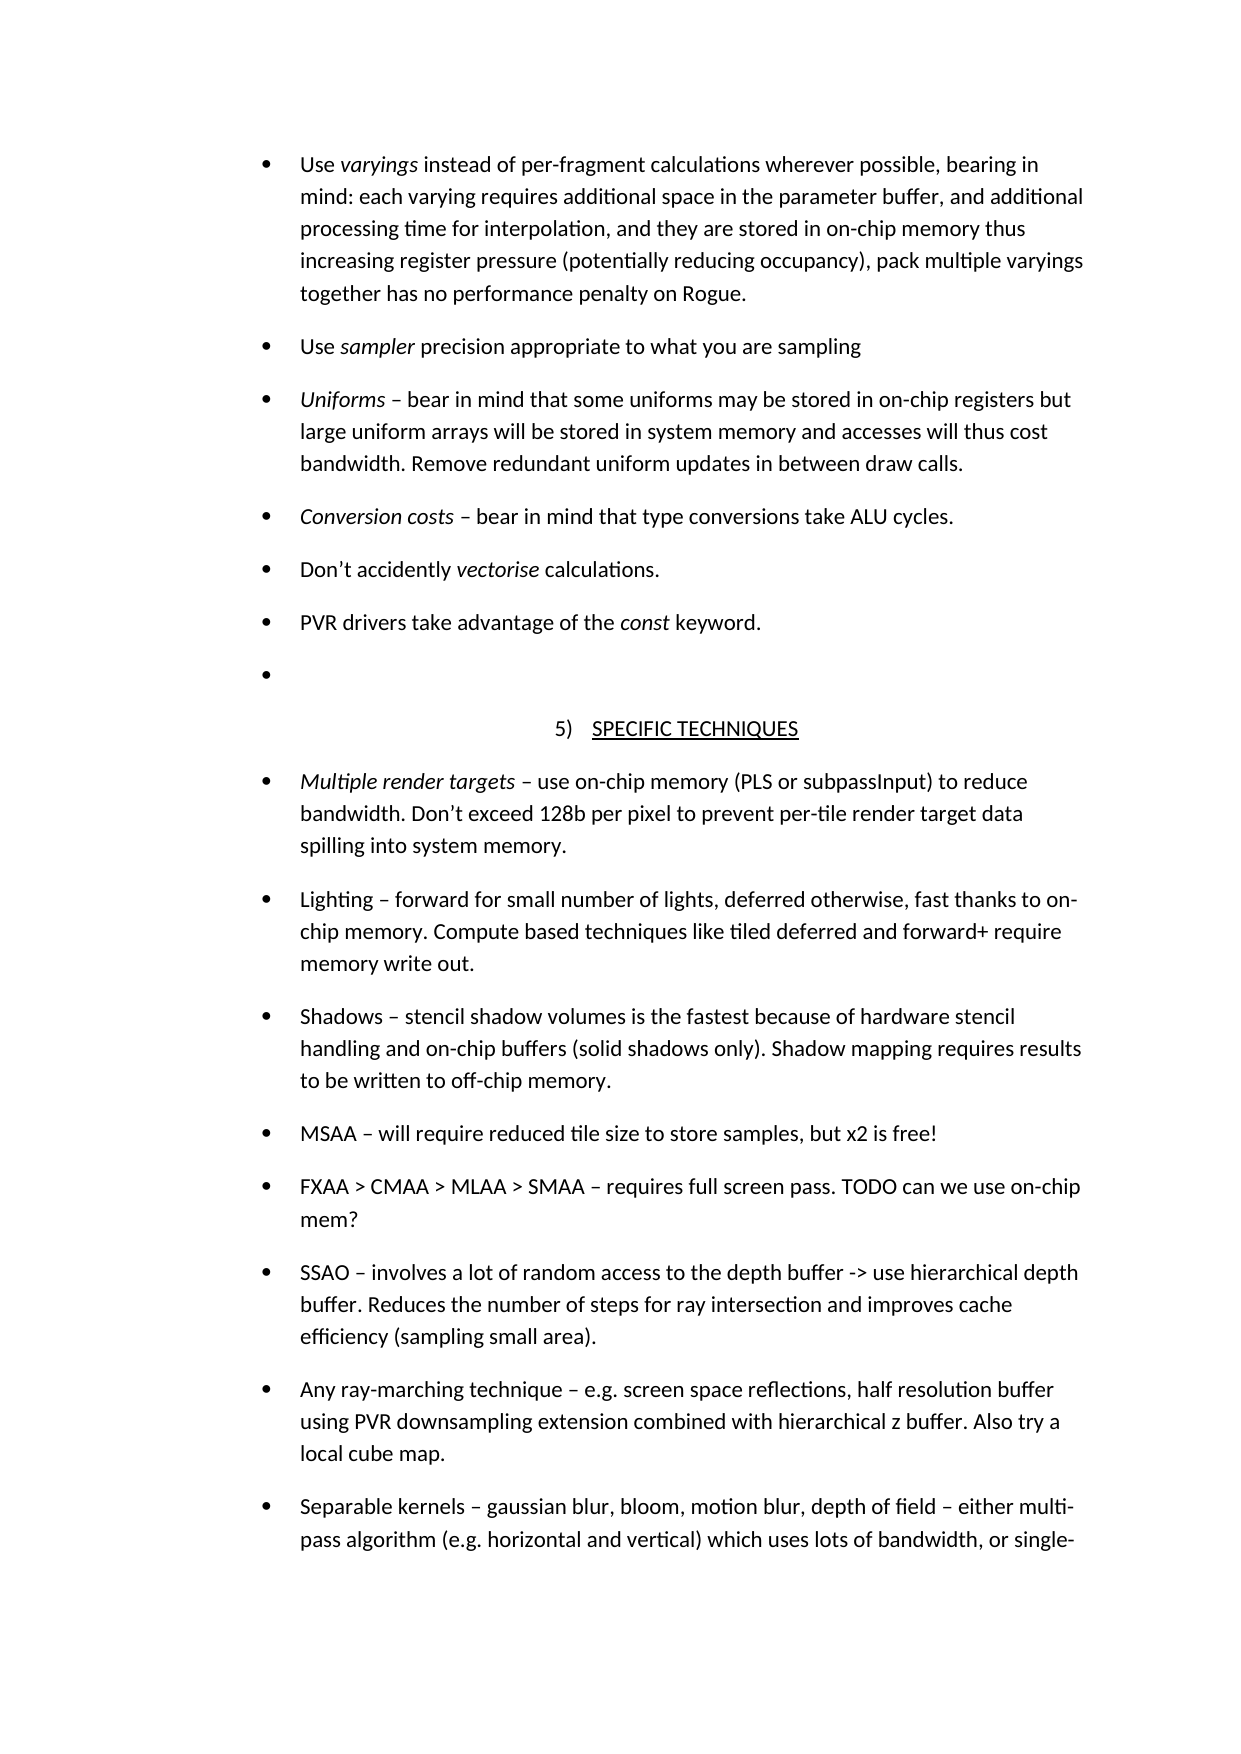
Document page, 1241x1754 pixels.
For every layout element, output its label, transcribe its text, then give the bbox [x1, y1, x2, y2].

list Uniforms – bear in mind that some uniforms may be stored in on-chip registers but large uniform arrays will be stored in system memory and accesses will thus cost bandwidth. Remove redundant uniform updates in between draw calls. [262, 385, 1090, 477]
list Any ray-marching technique – e.g. screen space reflections, half resolution buffer using PVR downsampling extension combined with hierarchical z buffer. Also try a local cube map. [262, 1375, 1090, 1467]
list MSAA – will require reduced tile size to store samples, but x2 is free! [262, 1119, 1090, 1147]
list PVR drivers take advantage of the const keyword. [262, 608, 1090, 636]
list SSAO – involves a lot of random access to the depth buffer -> use hierarchical depth buffer. Reduces the number of steps for ray intersection and improves cache efficiency (sampling small area). [262, 1258, 1090, 1350]
list Don’t accidently vectorise calculations. [262, 555, 1090, 583]
list Use sampler precision appropriate to what you are sampling [262, 332, 1090, 360]
list Shadows – stencil shadow volumes is the fastest because of hardware stencil handling and on-chip buffers (solid shadows only). Shadow mapping requires results to be written to off-chip memory. [262, 1002, 1090, 1094]
list Separable kernels – gaussian blur, bloom, motion blur, depth of field – either multi-pass algorithm (e.g. horizontal and vertical) which uses lots of bandwidth, or single- [262, 1492, 1090, 1553]
list SPECIFIC TECHNIQUES [262, 714, 1090, 742]
list FXAA > CMAA > MLAA > SMAA – requires full screen pass. TODO can we use on-chip mem? [262, 1172, 1090, 1233]
list Conversion costs – bear in mind that type conversions take ALU cycles. [262, 502, 1090, 530]
list Lighting – forward for small number of lights, deferred otherwise, fast thanks to on-chip memory. Compute based techniques like tiled deferred and forward+ require memory write out. [262, 885, 1090, 977]
list Use varyings instead of per-fragment calculations wherever possible, bearing in mind: each varying requires additional space in the parameter buffer, and additional processing time for interpolation, and they are stored in on-chip memory thus increasing register pressure (potentially reducing occupancy), pack multiple varyings together has no performance penalty on Rogue. [262, 150, 1090, 307]
list Multiple render targets – use on-chip memory (PLS or subpassInput) to reduce bandwidth. Don’t exceed 128b per pixel to prevent per-tile render target data spilling into system memory. [262, 767, 1090, 860]
